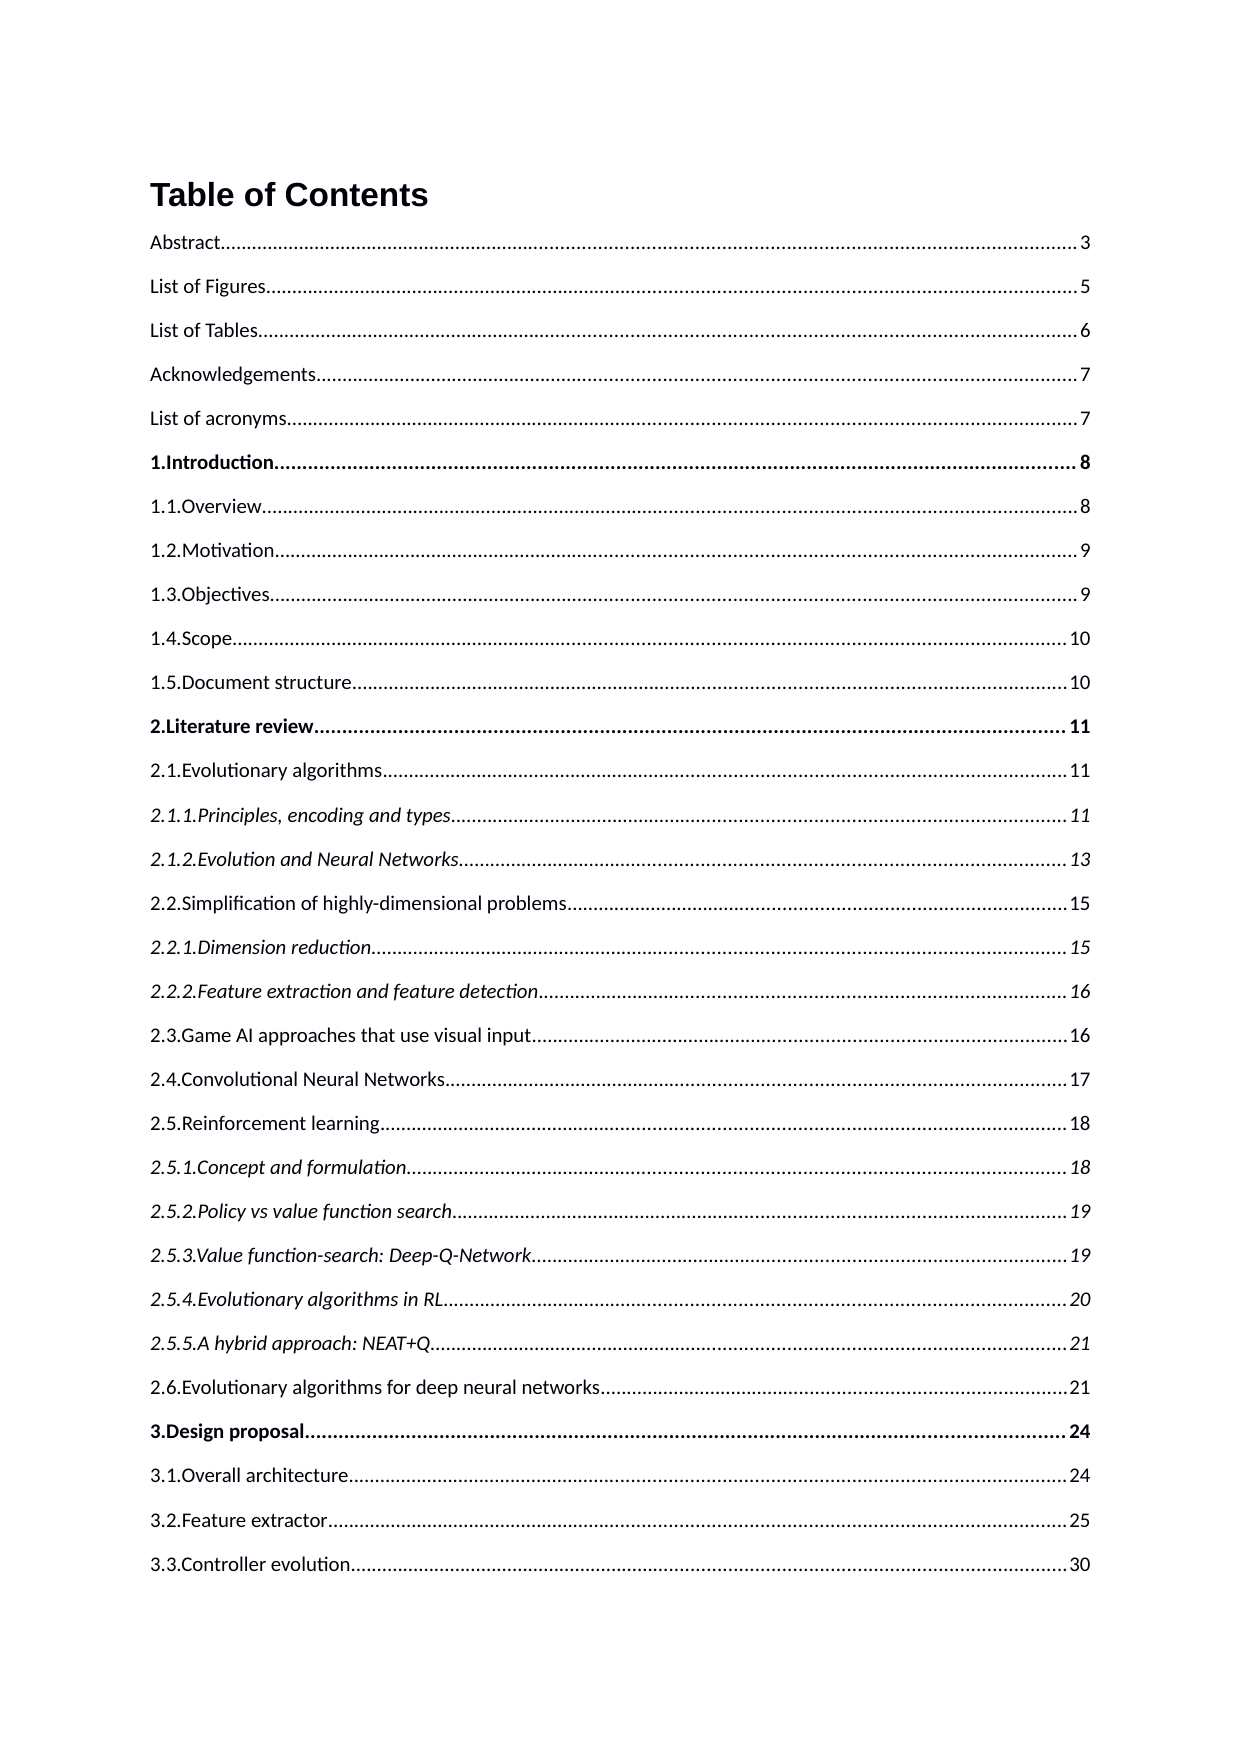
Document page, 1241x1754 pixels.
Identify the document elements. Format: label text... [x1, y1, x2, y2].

text 2.Literature review 11 [150, 714, 1090, 739]
text Acknowledgements 7 [150, 361, 1090, 387]
text 3.Design proposal 24 [150, 1419, 1090, 1444]
text 1.Introduction 8 [150, 449, 1090, 475]
text 1.2.Motivation 9 [150, 537, 1090, 563]
text List of Tables 6 [150, 317, 1090, 342]
text 2.5.1.Concept and formulation 18 [150, 1154, 1090, 1180]
subtitle Table of Contents [150, 175, 1090, 213]
text 1.5.Document structure 10 [150, 669, 1090, 695]
text 2.1.Evolutionary algorithms 11 [150, 758, 1090, 783]
text 3.3.Controller evolution 30 [150, 1551, 1090, 1576]
text 2.6.Evolutionary algorithms for deep neural networks 21 [150, 1374, 1090, 1400]
text 1.1.Overview 8 [150, 493, 1090, 519]
text 2.2.1.Dimension reduction 15 [150, 934, 1090, 959]
text List of Figures 5 [150, 273, 1090, 298]
text 2.5.2.Policy vs value function search 19 [150, 1198, 1090, 1224]
text 2.2.2.Feature extraction and feature detection 16 [150, 978, 1090, 1003]
text 2.5.3.Value function-search: Deep-Q-Network 19 [150, 1242, 1090, 1268]
text Abstract 3 [150, 229, 1090, 254]
text 2.4.Convolutional Neural Networks 17 [150, 1066, 1090, 1092]
text List of acronyms 7 [150, 405, 1090, 431]
text 2.1.2.Evolution and Neural Networks 13 [150, 846, 1090, 871]
text 3.1.Overall architecture 24 [150, 1463, 1090, 1488]
text 2.5.Reinforcement learning 18 [150, 1110, 1090, 1136]
text 2.5.4.Evolutionary algorithms in RL 20 [150, 1286, 1090, 1312]
text 3.2.Feature extractor 25 [150, 1507, 1090, 1532]
text 1.3.Objectives 9 [150, 581, 1090, 607]
text 2.1.1.Principles, encoding and types 11 [150, 802, 1090, 827]
text 2.5.5.A hybrid approach: NEAT+Q 21 [150, 1331, 1090, 1356]
text 2.2.Simplification of highly-dimensional problems 15 [150, 890, 1090, 915]
text 1.4.Scope 10 [150, 626, 1090, 651]
text 2.3.Game AI approaches that use visual input 16 [150, 1022, 1090, 1047]
